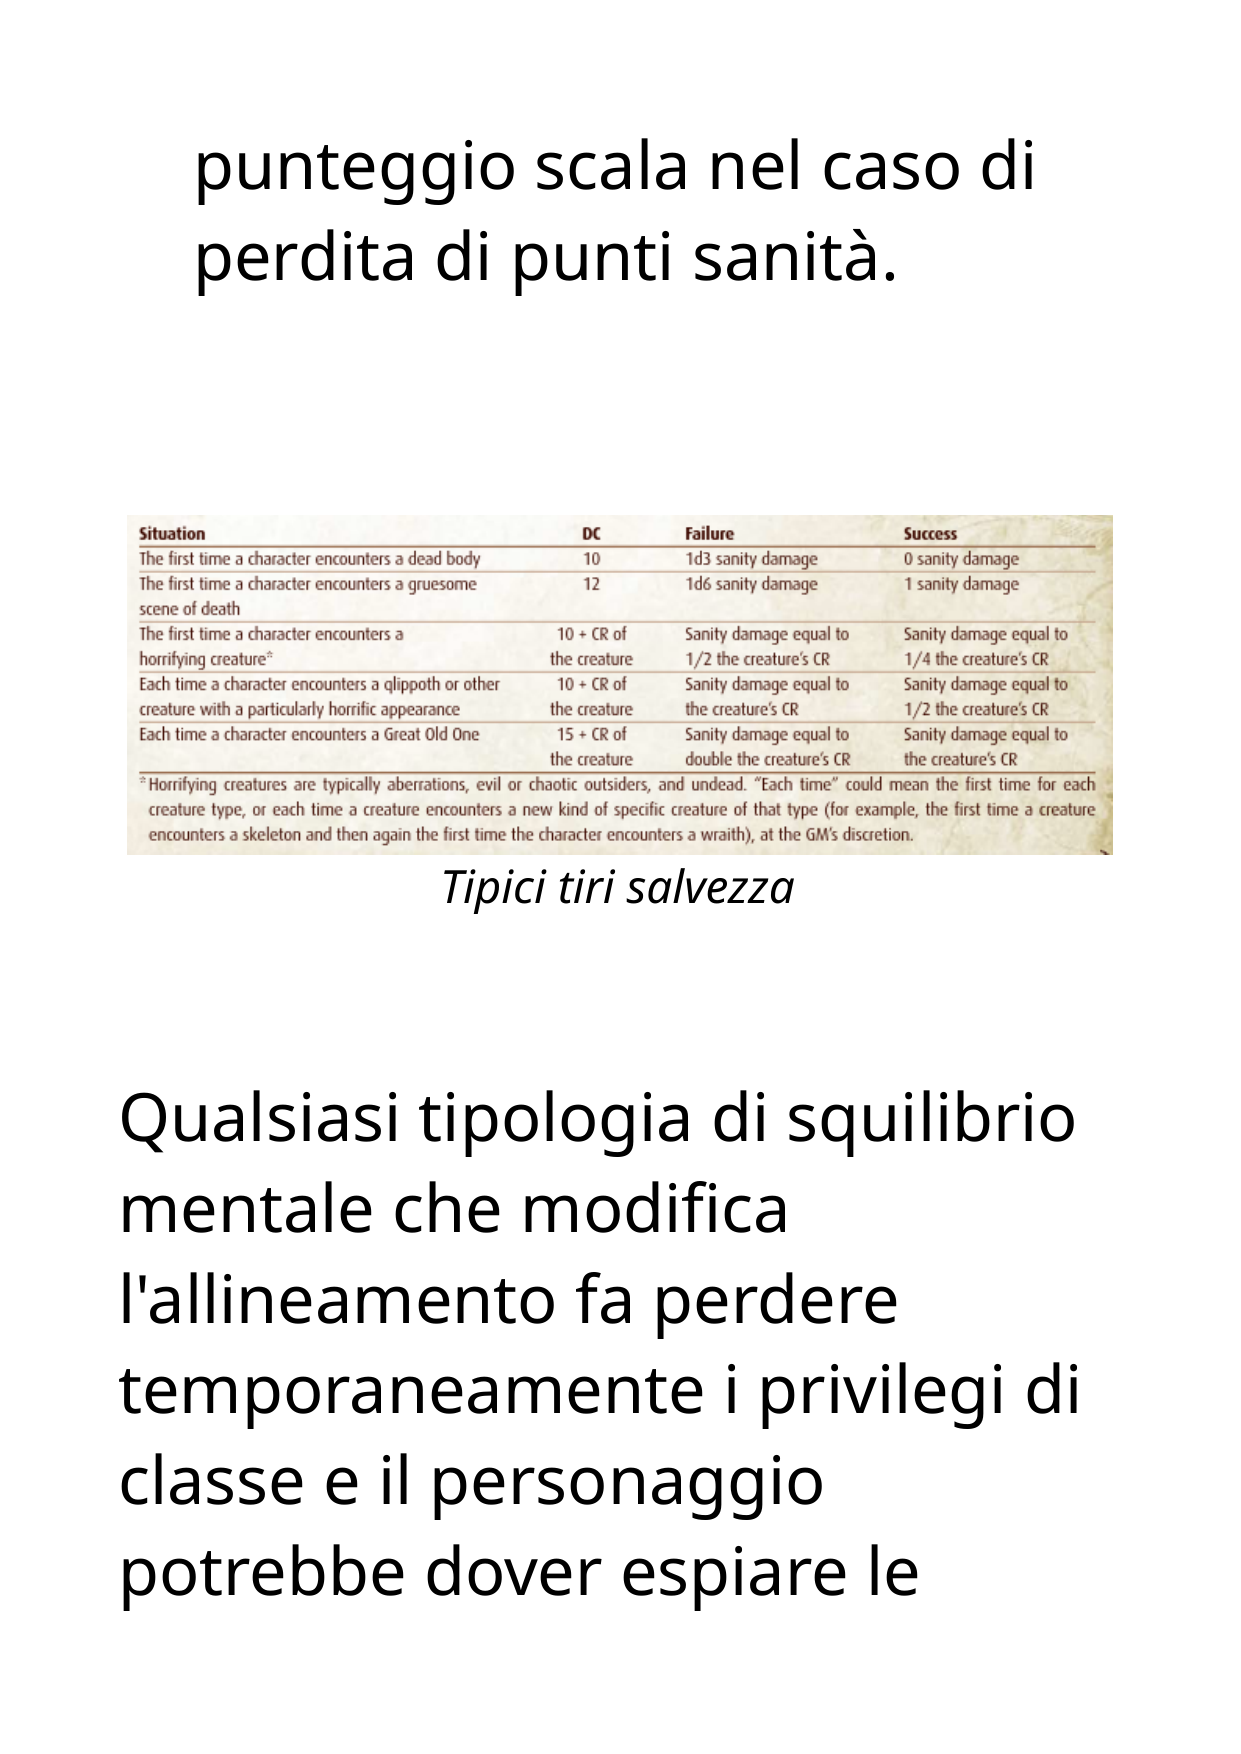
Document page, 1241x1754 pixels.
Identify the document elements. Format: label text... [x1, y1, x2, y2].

list punteggio scala nel caso di perdita di punti sanità. [156, 118, 1122, 300]
picture [127, 515, 1113, 855]
text Qualsiasi tipologia di squilibrio mentale che modifica l'allineamento fa perdere temporaneamente i privilegi di classe e il personaggio potrebbe dover espiare le [118, 1070, 1122, 1615]
text Tipici tiri salvezza [118, 855, 1122, 917]
